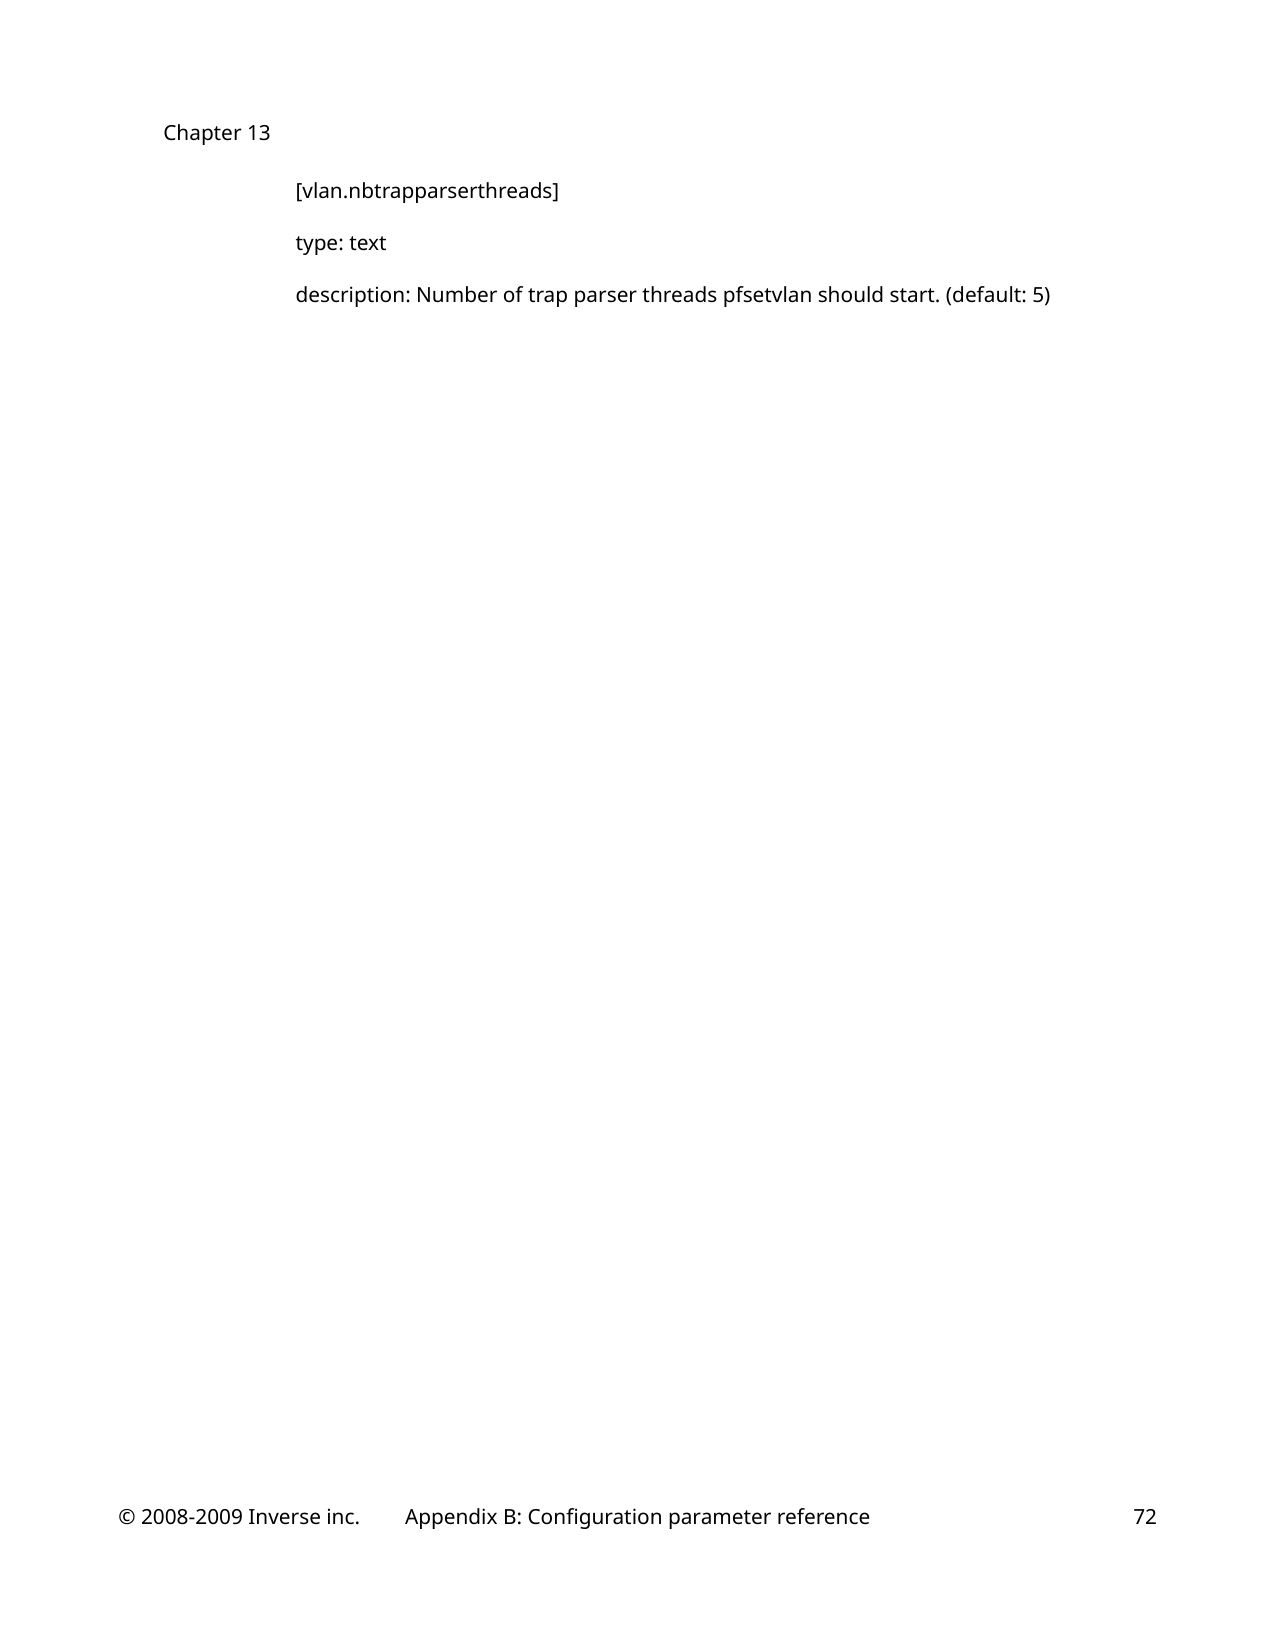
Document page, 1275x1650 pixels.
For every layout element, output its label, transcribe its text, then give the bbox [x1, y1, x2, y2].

text description: Number of trap parser threads pfsetvlan should start. (default: 5) [295, 280, 1157, 309]
text type: text [295, 228, 1157, 257]
text [vlan.nbtrapparserthreads] [295, 176, 1157, 204]
